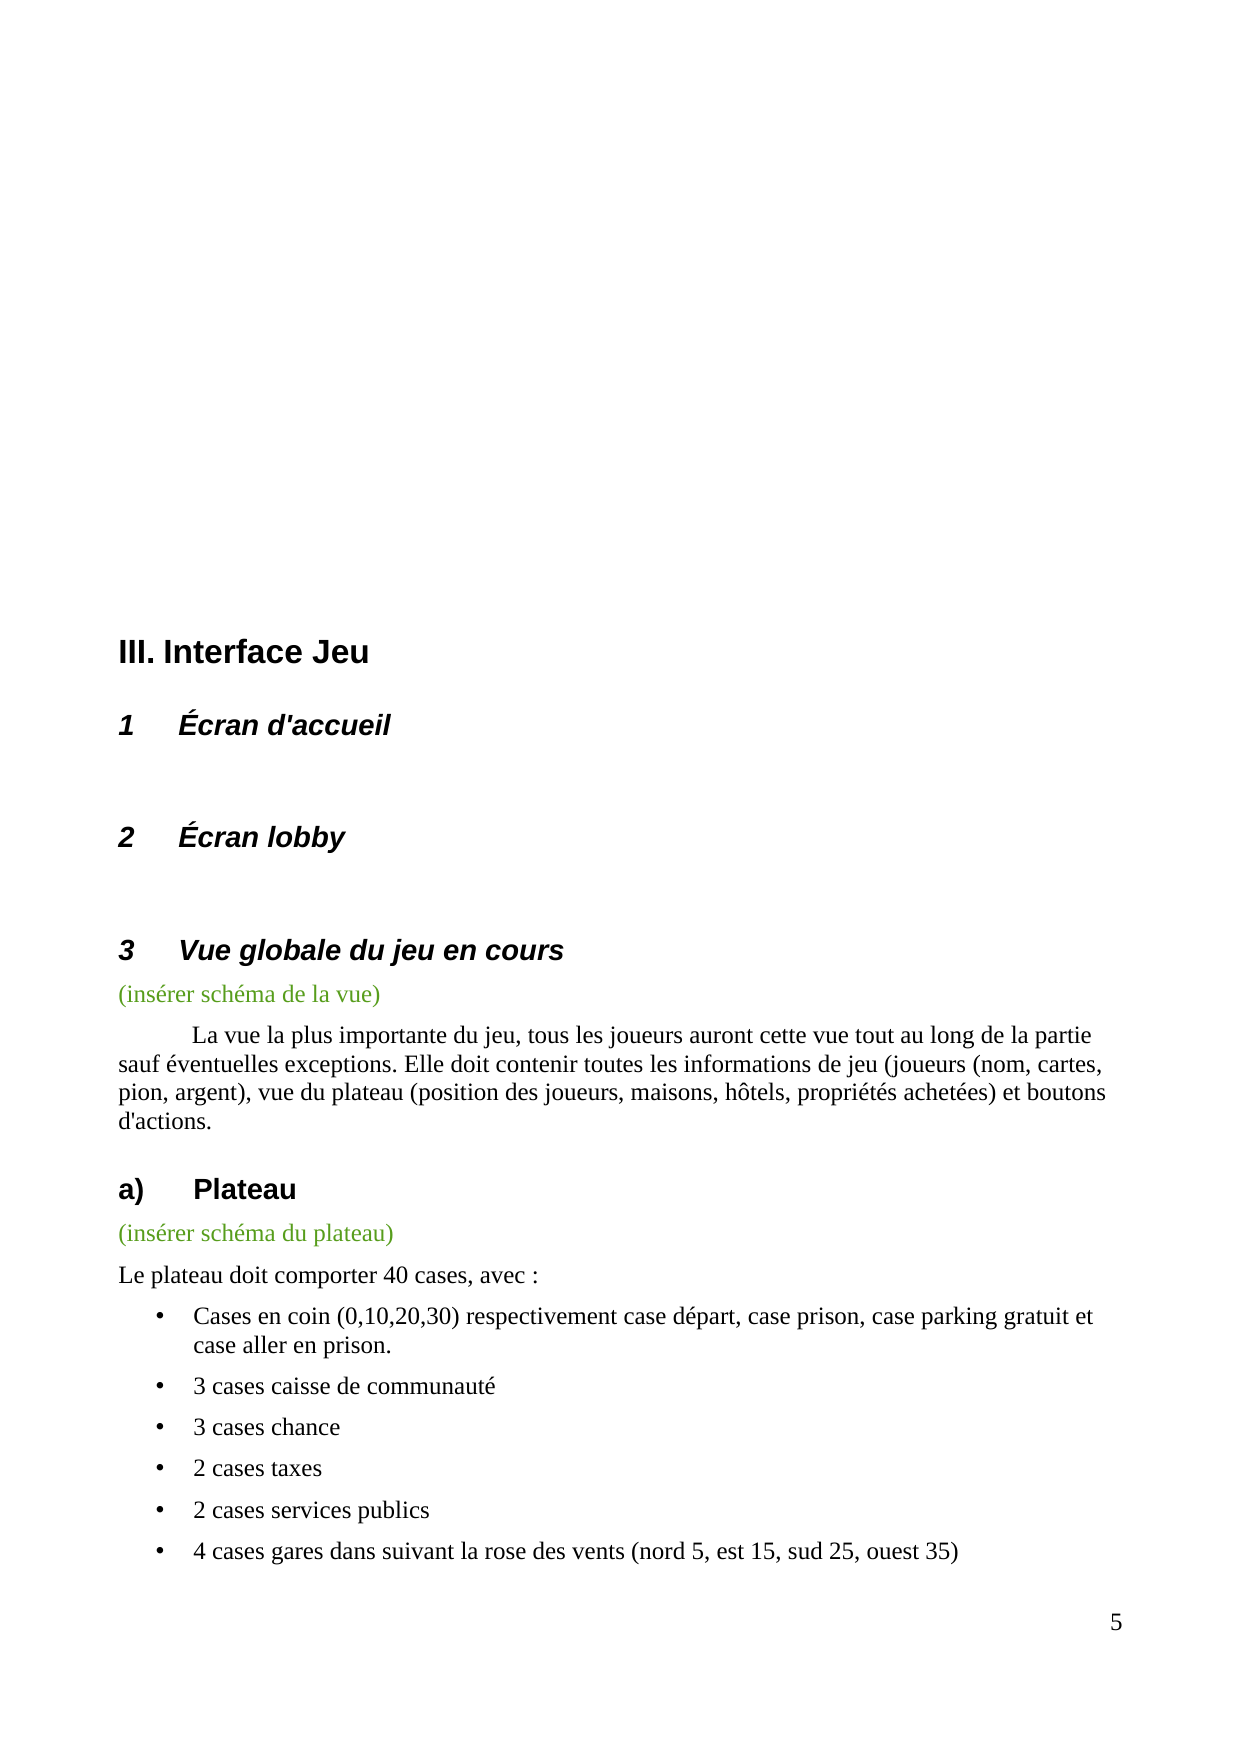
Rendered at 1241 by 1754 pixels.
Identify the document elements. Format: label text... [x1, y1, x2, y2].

subtitle Interface Jeu [118, 632, 1122, 671]
list 3 cases caisse de communauté [156, 1371, 1122, 1400]
subtitle Plateau [118, 1172, 1122, 1206]
text (insérer schéma de la vue) [118, 979, 1122, 1007]
subtitle Vue globale du jeu en cours [118, 933, 1122, 966]
text Le plateau doit comporter 40 cases, avec : [118, 1260, 1122, 1288]
list Cases en coin (0,10,20,30) respectivement case départ, case prison, case parking gratuit et case aller en prison. [156, 1301, 1122, 1358]
list 3 cases chance [156, 1412, 1122, 1441]
text (insérer schéma du plateau) [118, 1218, 1122, 1247]
list 2 cases taxes [156, 1453, 1122, 1482]
subtitle Écran lobby [118, 820, 1122, 854]
text La vue la plus importante du jeu, tous les joueurs auront cette vue tout au long de la partie sauf éventuelles exceptions. Elle doit contenir toutes les informations de jeu (joueurs (nom, cartes, pion, argent), vue du plateau (position des joueurs, maisons, hôtels, propriétés achetées) et boutons d'actions. [118, 1020, 1122, 1135]
list 2 cases services publics [156, 1495, 1122, 1523]
list 4 cases gares dans suivant la rose des vents (nord 5, est 15, sud 25, ouest 35) [156, 1536, 1122, 1565]
subtitle Écran d'accueil [118, 708, 1122, 742]
